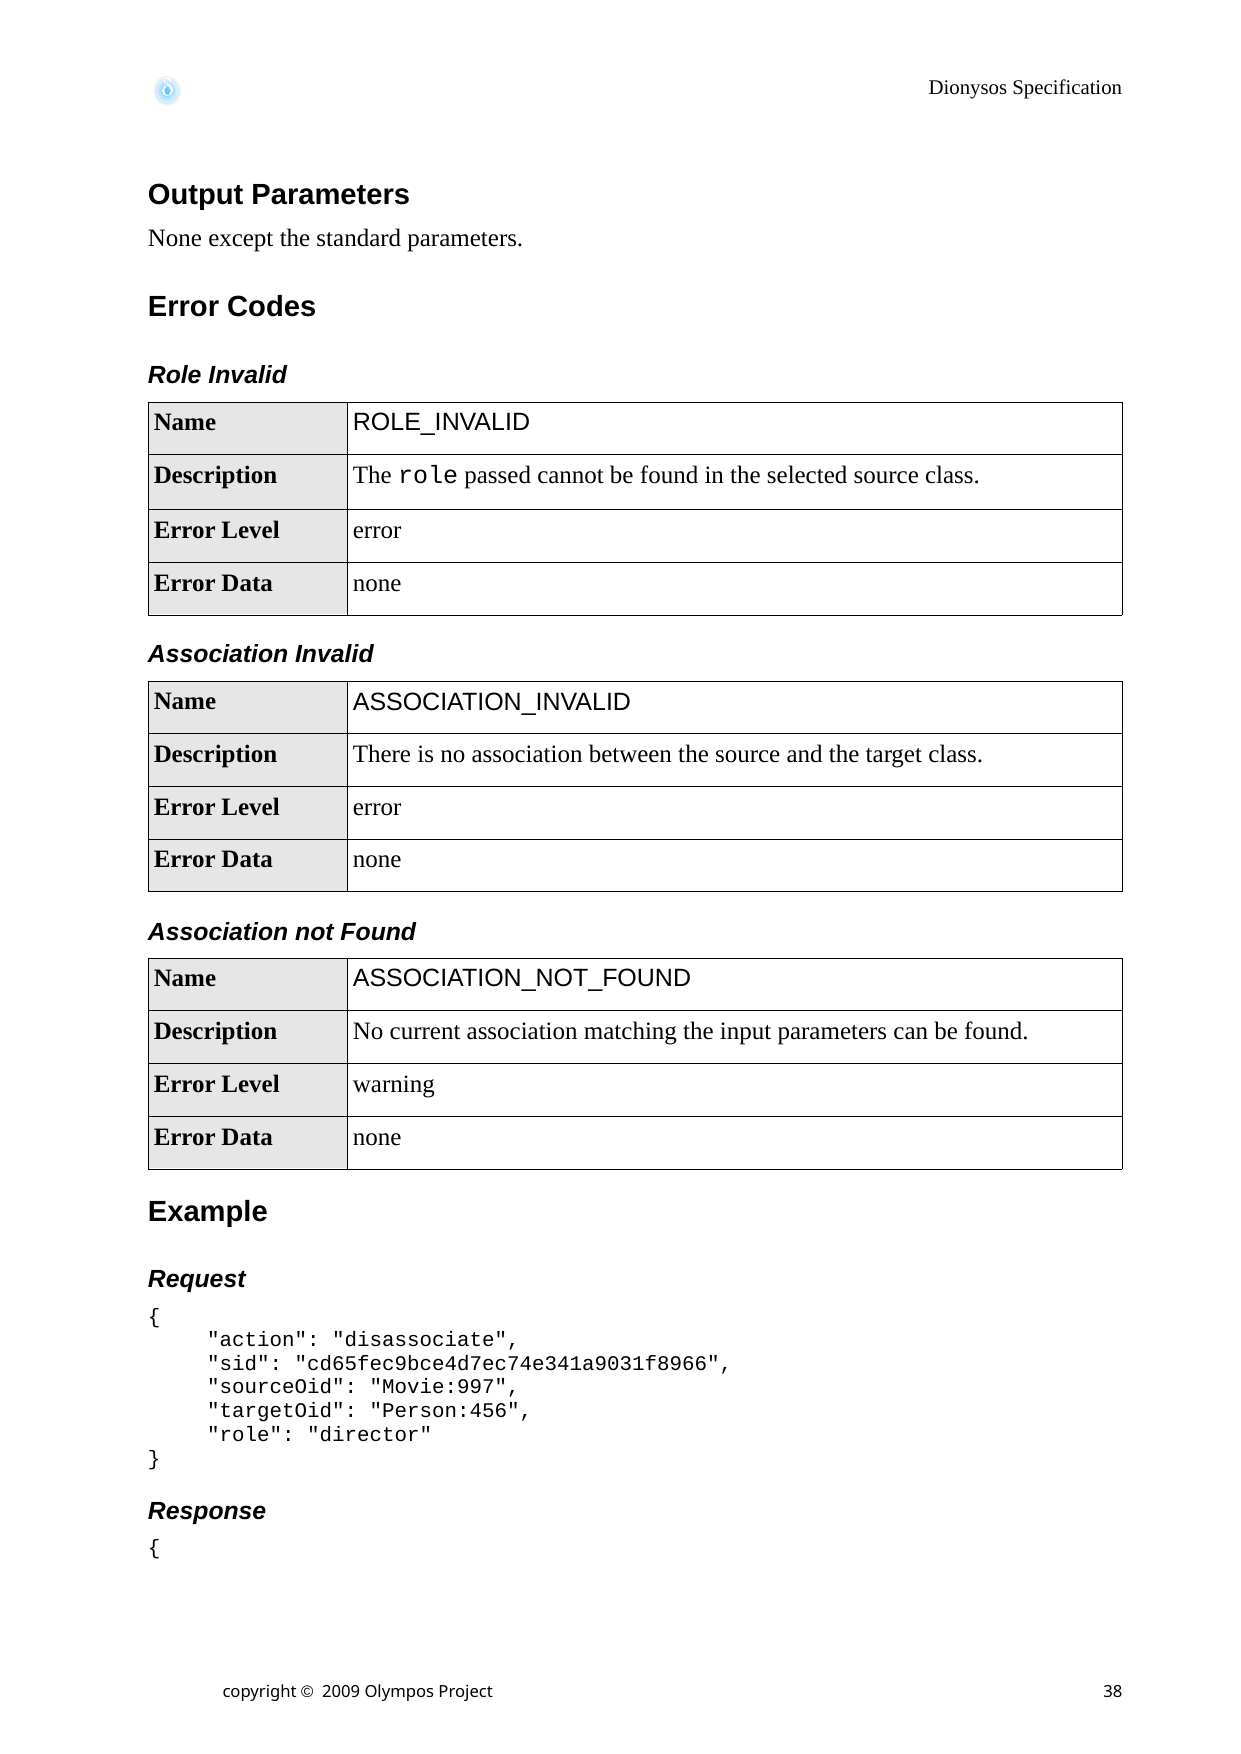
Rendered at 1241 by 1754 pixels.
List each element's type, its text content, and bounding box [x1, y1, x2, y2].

table_cell none [348, 1117, 1122, 1168]
text { [148, 1537, 1122, 1561]
text Output Parameters [148, 177, 1122, 211]
text "sourceOid": "Movie:997", [148, 1377, 1122, 1400]
text { [148, 1306, 1122, 1329]
table_cell Description [149, 455, 347, 509]
table_cell Error Level [149, 1064, 347, 1116]
table_cell Error Level [149, 787, 347, 839]
table_cell Error Level [149, 510, 347, 562]
text Error Codes [148, 289, 1122, 323]
text Request [148, 1264, 1122, 1293]
table_cell none [348, 840, 1122, 891]
text "targetOid": "Person:456", [148, 1400, 1122, 1424]
table_cell error [348, 787, 1122, 839]
table_cell warning [348, 1064, 1122, 1116]
table_header ASSOCIATION_INVALID [348, 682, 1122, 733]
table_cell Error Data [149, 563, 347, 614]
table_cell The role passed cannot be found in the selected source class. [348, 455, 1122, 509]
table_cell Error Data [149, 1117, 347, 1168]
table_cell none [348, 563, 1122, 614]
text Association Invalid [148, 639, 1122, 668]
table_cell Error Data [149, 840, 347, 891]
text Association not Found [148, 917, 1122, 945]
text "sid": "cd65fec9bce4d7ec74e341a9031f8966", [148, 1353, 1122, 1377]
table_header ASSOCIATION_NOT_FOUND [348, 959, 1122, 1010]
text Role Invalid [148, 361, 1122, 389]
text } [148, 1447, 1122, 1471]
table_cell No current association matching the input parameters can be found. [348, 1011, 1122, 1063]
text Example [148, 1193, 1122, 1227]
table_cell Description [149, 1011, 347, 1063]
table_header ROLE_INVALID [348, 403, 1122, 454]
table_cell error [348, 510, 1122, 562]
table_cell Description [149, 734, 347, 786]
table_cell There is no association between the source and the target class. [348, 734, 1122, 786]
table_header Name [149, 403, 347, 454]
text None except the standard parameters. [148, 223, 1122, 252]
picture [152, 75, 184, 106]
text "role": "director" [148, 1424, 1122, 1447]
text "action": "disassociate", [148, 1329, 1122, 1353]
text Response [148, 1496, 1122, 1525]
table_header Name [149, 682, 347, 733]
table_header Name [149, 959, 347, 1010]
